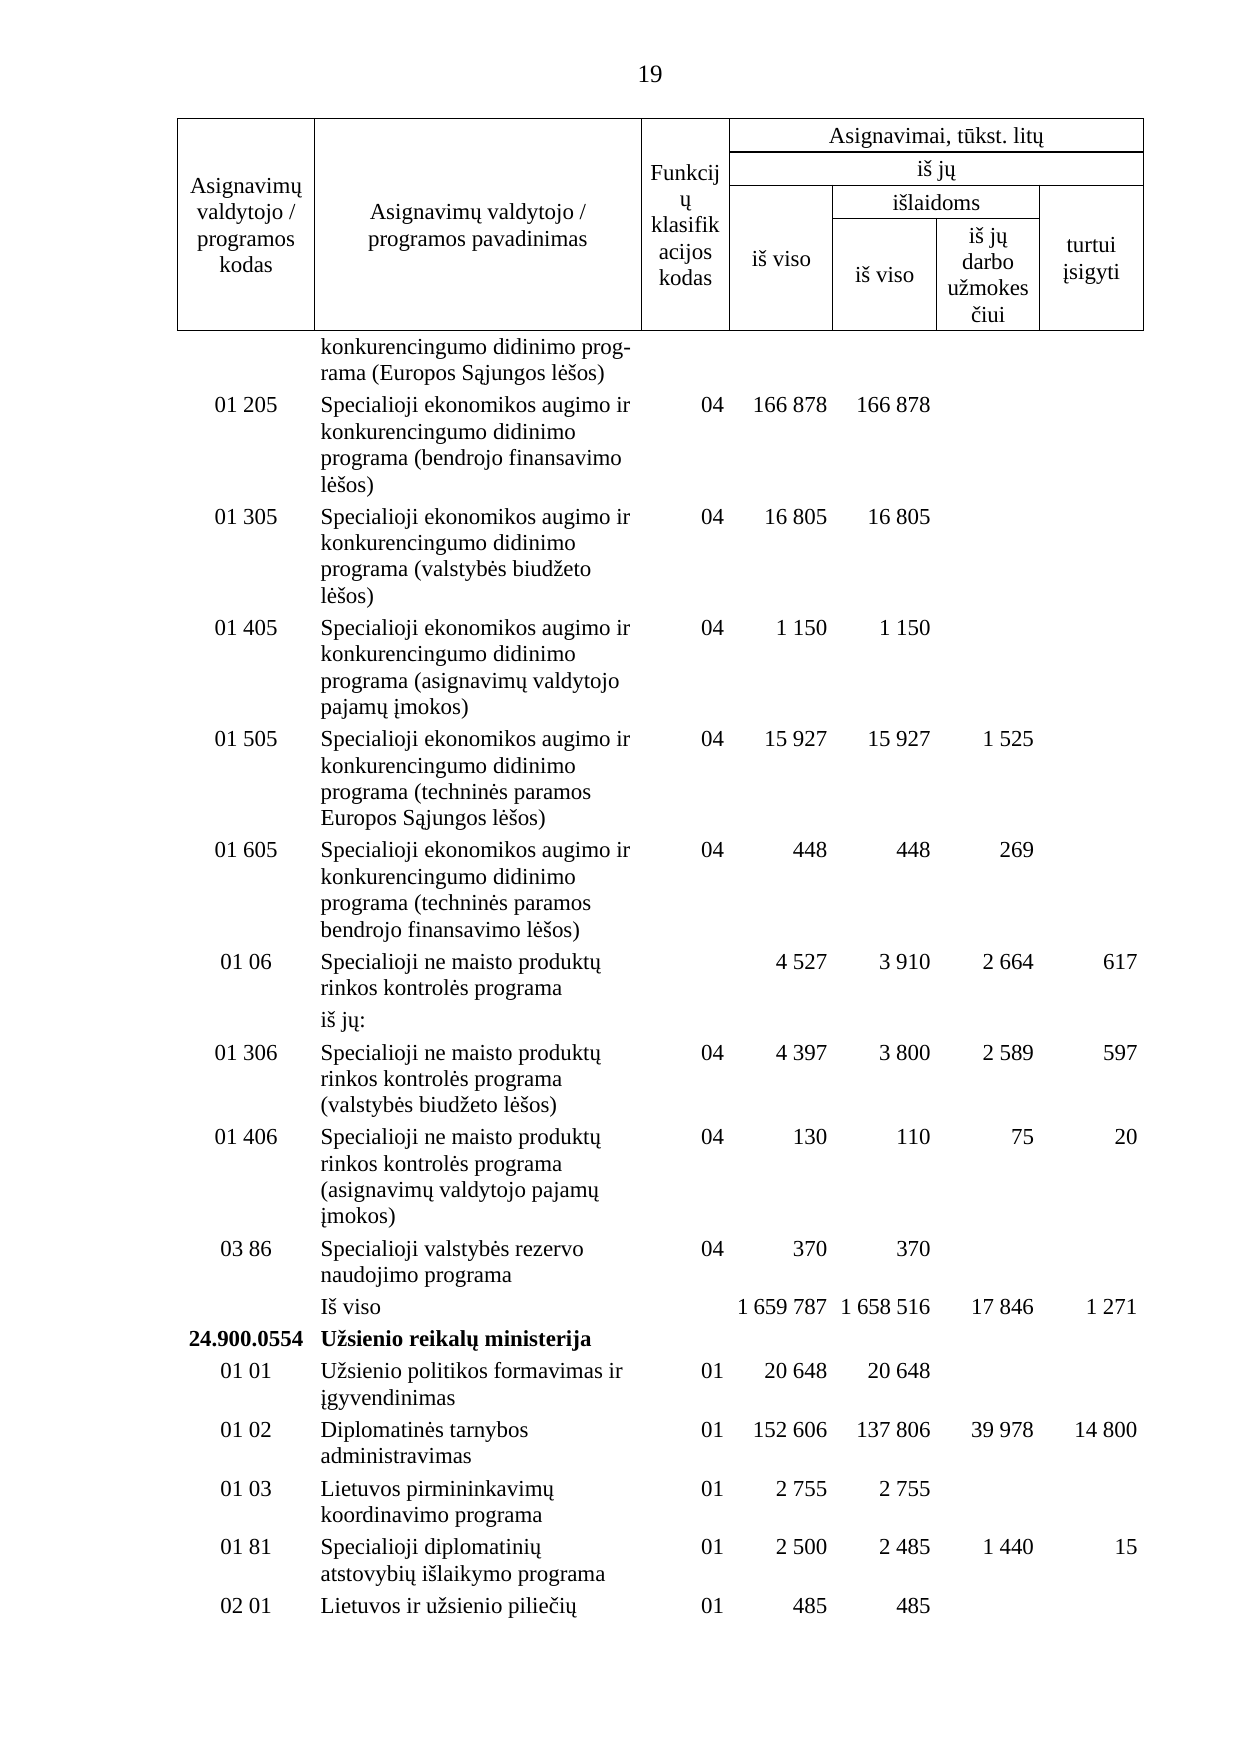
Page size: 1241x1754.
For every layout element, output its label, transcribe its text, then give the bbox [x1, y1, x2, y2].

table_cell Specialioji valstybės rezervo naudojimo programa [315, 1232, 641, 1290]
table_cell [641, 945, 729, 1003]
table_cell [833, 1004, 936, 1036]
table_cell [177, 331, 314, 389]
table_cell 1 150 [833, 611, 936, 722]
table_cell Specialioji ne maisto produktų rinkos kontrolės programa (asignavimų valdytojo pajamų įmokos) [315, 1121, 641, 1232]
table_cell 39 978 [936, 1413, 1039, 1472]
table_cell Specialioji diplomatinių atstovybių išlaikymo programa [315, 1530, 641, 1589]
table_cell 04 [641, 834, 729, 945]
table_cell 20 [1040, 1121, 1143, 1232]
table_cell Specialioji ekonomikos augimo ir konkurencingumo didinimo programa (bendrojo finansavimo lėšos) [315, 389, 641, 500]
table_cell 2 755 [833, 1472, 936, 1530]
table_cell 01 605 [177, 834, 314, 945]
table_cell iš viso [833, 219, 936, 330]
table_cell 01 [641, 1355, 729, 1413]
table_cell 597 [1040, 1036, 1143, 1121]
table_header Asignavimų valdytojo / programos kodas [178, 119, 314, 330]
table_cell 3 910 [833, 945, 936, 1003]
table_cell Specialioji ekonomikos augimo ir konkurencingumo didinimo programa (valstybės biudžeto lėšos) [315, 500, 641, 611]
table_cell 15 [1040, 1530, 1143, 1589]
table_cell 01 [641, 1589, 729, 1621]
table_cell 617 [1040, 945, 1143, 1003]
table_cell 16 805 [833, 500, 936, 611]
table_cell 01 205 [177, 389, 314, 500]
table_cell 1 440 [936, 1530, 1039, 1589]
table_cell 01 406 [177, 1121, 314, 1232]
table_cell 01 [641, 1472, 729, 1530]
table_cell [936, 1232, 1039, 1290]
table_cell 166 878 [730, 389, 833, 500]
table_cell 01 405 [177, 611, 314, 722]
table_cell [1040, 1589, 1143, 1621]
table_cell Specialioji ne maisto produktų rinkos kontrolės programa [315, 945, 641, 1003]
table_cell [936, 1472, 1039, 1530]
table_header Asignavimų valdytojo / programos pavadinimas [315, 119, 641, 330]
table_cell 01 305 [177, 500, 314, 611]
table_cell 01 01 [177, 1355, 314, 1413]
table_cell 01 306 [177, 1036, 314, 1121]
table_cell Specialioji ekonomikos augimo ir konkurencingumo didinimo programa (techninės paramos Europos Sąjungos lėšos) [315, 723, 641, 834]
table_cell 24.900.0554 [177, 1323, 314, 1355]
table_cell [936, 1355, 1039, 1413]
table_cell [641, 1290, 729, 1322]
table_cell 1 525 [936, 723, 1039, 834]
table_cell [1040, 834, 1143, 945]
table_cell [177, 1004, 314, 1036]
table_cell [1040, 611, 1143, 722]
table_cell [1040, 1472, 1143, 1530]
table_cell 01 81 [177, 1530, 314, 1589]
table_cell 1 659 787 [730, 1290, 833, 1322]
table_cell 370 [833, 1232, 936, 1290]
table_cell Lietuvos pirmininkavimų koordinavimo programa [315, 1472, 641, 1530]
table_cell Lietuvos ir užsienio piliečių [315, 1589, 641, 1621]
table_cell [936, 611, 1039, 722]
table_cell 01 03 [177, 1472, 314, 1530]
table_cell [936, 389, 1039, 500]
table_cell 04 [641, 1036, 729, 1121]
table_header Funkcijų klasifikacijos kodas [642, 119, 729, 330]
table_cell Specialioji ekonomikos augimo ir konkurencingumo didinimo programa (techninės paramos bendrojo finansavimo lėšos) [315, 834, 641, 945]
table_cell [936, 1004, 1039, 1036]
table_cell 04 [641, 1121, 729, 1232]
table_cell [730, 331, 833, 389]
table_cell 130 [730, 1121, 833, 1232]
table_cell [1040, 331, 1143, 389]
table_cell [730, 1004, 833, 1036]
table_cell [730, 1323, 833, 1355]
table_cell 01 06 [177, 945, 314, 1003]
table_cell iš jų: [315, 1004, 641, 1036]
table_cell 2 485 [833, 1530, 936, 1589]
table_cell [936, 1589, 1039, 1621]
table_cell 04 [641, 611, 729, 722]
table_cell 01 [641, 1413, 729, 1472]
table_cell 370 [730, 1232, 833, 1290]
table_cell 3 800 [833, 1036, 936, 1121]
table_cell 1 150 [730, 611, 833, 722]
table_cell 4 397 [730, 1036, 833, 1121]
table_cell 1 658 516 [833, 1290, 936, 1322]
table_cell [1040, 723, 1143, 834]
table_cell 04 [641, 723, 729, 834]
table_cell Diplomatinės tarnybos administravimas [315, 1413, 641, 1472]
table_cell 04 [641, 389, 729, 500]
table_cell 75 [936, 1121, 1039, 1232]
table_cell [936, 500, 1039, 611]
table_cell iš jų darbo užmokesčiui [937, 219, 1039, 330]
table_cell 269 [936, 834, 1039, 945]
table_cell [641, 1323, 729, 1355]
table_cell 448 [730, 834, 833, 945]
table_cell konkurencingumo didinimo prog-rama (Europos Sąjungos lėšos) [315, 331, 641, 389]
table_cell 110 [833, 1121, 936, 1232]
table_cell 15 927 [730, 723, 833, 834]
table_cell 04 [641, 1232, 729, 1290]
table_cell 1 271 [1040, 1290, 1143, 1322]
table_cell Iš viso [315, 1290, 641, 1322]
table_cell Užsienio reikalų ministerija [315, 1323, 641, 1355]
table_cell [641, 1004, 729, 1036]
table_cell 2 664 [936, 945, 1039, 1003]
table_cell 16 805 [730, 500, 833, 611]
table_cell 15 927 [833, 723, 936, 834]
table_cell 2 755 [730, 1472, 833, 1530]
table_cell [1040, 1232, 1143, 1290]
table_cell 448 [833, 834, 936, 945]
table_header Asignavimai, tūkst. litų [730, 119, 1143, 151]
table_cell [936, 1323, 1039, 1355]
table_cell [936, 331, 1039, 389]
table_cell [1040, 500, 1143, 611]
table_cell iš jų [730, 153, 1143, 184]
table_cell 4 527 [730, 945, 833, 1003]
table_cell 2 500 [730, 1530, 833, 1589]
table_cell 485 [833, 1589, 936, 1621]
table_cell Specialioji ekonomikos augimo ir konkurencingumo didinimo programa (asignavimų valdytojo pajamų įmokos) [315, 611, 641, 722]
table_cell turtui įsigyti [1040, 186, 1143, 330]
table_cell 02 01 [177, 1589, 314, 1621]
table_cell 485 [730, 1589, 833, 1621]
table_cell 01 [641, 1530, 729, 1589]
table_cell 03 86 [177, 1232, 314, 1290]
table_cell [177, 1290, 314, 1322]
table_cell 14 800 [1040, 1413, 1143, 1472]
table_cell Užsienio politikos formavimas ir įgyvendinimas [315, 1355, 641, 1413]
table_cell 137 806 [833, 1413, 936, 1472]
table_cell [1040, 1355, 1143, 1413]
table_cell [1040, 389, 1143, 500]
table_cell 04 [641, 500, 729, 611]
table_cell [833, 1323, 936, 1355]
table_cell [641, 331, 729, 389]
table_cell 20 648 [833, 1355, 936, 1413]
table_cell [1040, 1004, 1143, 1036]
table_cell 152 606 [730, 1413, 833, 1472]
table_cell [833, 331, 936, 389]
table_cell 01 02 [177, 1413, 314, 1472]
table_cell 166 878 [833, 389, 936, 500]
table_cell iš viso [730, 186, 832, 330]
table_cell 01 505 [177, 723, 314, 834]
table_cell 17 846 [936, 1290, 1039, 1322]
table_cell išlaidoms [833, 186, 1039, 218]
table_cell 20 648 [730, 1355, 833, 1413]
table_cell Specialioji ne maisto produktų rinkos kontrolės programa (valstybės biudžeto lėšos) [315, 1036, 641, 1121]
table_cell 2 589 [936, 1036, 1039, 1121]
table_cell [1040, 1323, 1143, 1355]
